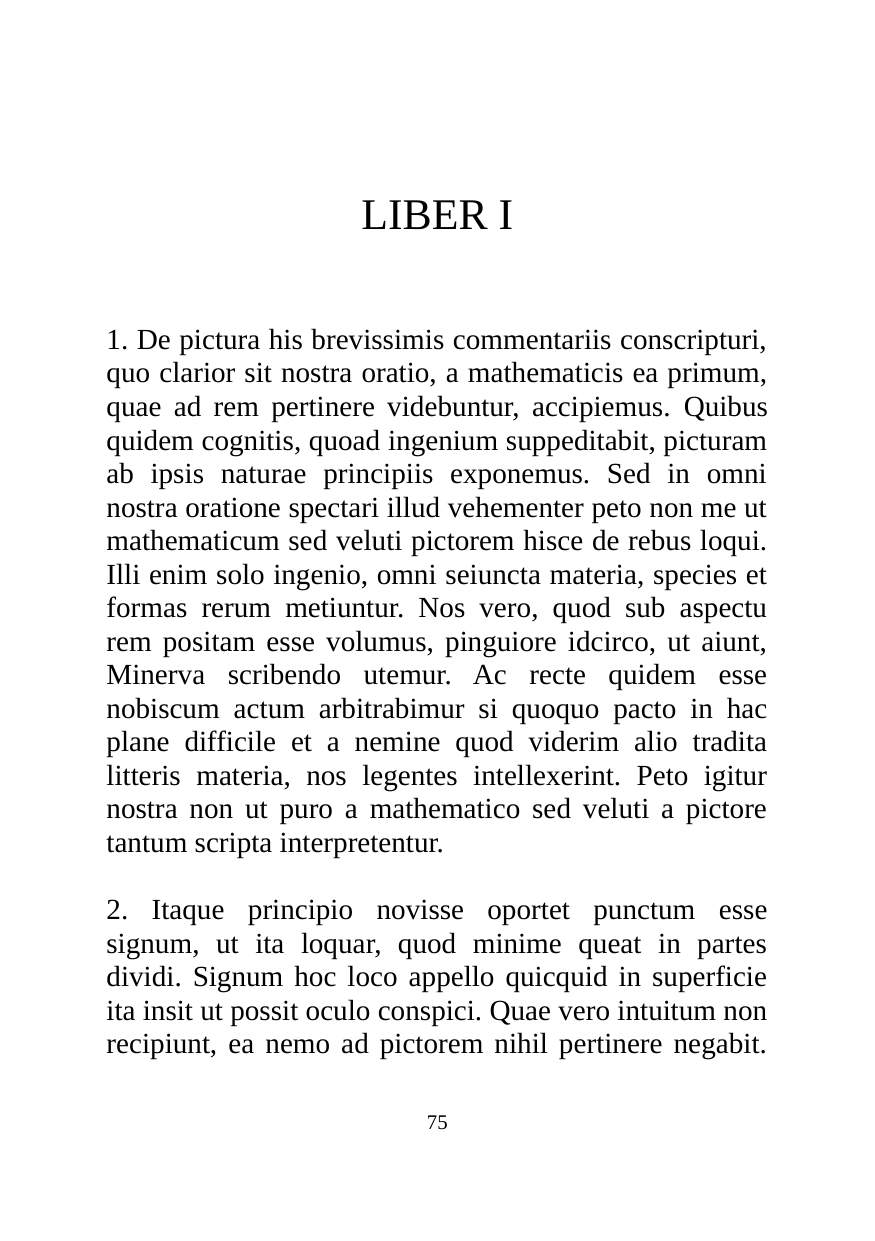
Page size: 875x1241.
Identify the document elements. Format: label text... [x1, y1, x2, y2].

text 2. Itaque principio novisse oportet punctum esse signum, ut ita loquar, quod minime queat in partes dividi. Signum hoc loco appello quicquid in superficie ita insit ut possit oculo conspici. Quae vero intuitum non recipiunt, ea nemo ad pictorem nihil pertinere negabit. [106, 892, 768, 1060]
text 1. De pictura his brevissimis commentariis conscripturi, quo clarior sit nostra oratio, a mathematicis ea primum, quae ad rem pertinere videbuntur, accipiemus. Quibus quidem cognitis, quoad ingenium suppeditabit, picturam ab ipsis naturae principiis exponemus. Sed in omni nostra oratione spectari illud vehementer peto non me ut mathematicum sed veluti pictorem hisce de rebus loqui. Illi enim solo ingenio, omni seiuncta materia, species et formas rerum metiuntur. Nos vero, quod sub aspectu rem positam esse volumus, pinguiore idcirco, ut aiunt, Minerva scribendo utemur. Ac recte quidem esse nobiscum actum arbitrabimur si quoquo pacto in hac plane difficile et a nemine quod viderim alio tradita litteris materia, nos legentes intellexerint. Peto igitur nostra non ut puro a mathematico sed veluti a pictore tantum scripta interpretentur. [106, 322, 768, 859]
subtitle LIBER I [106, 189, 768, 239]
